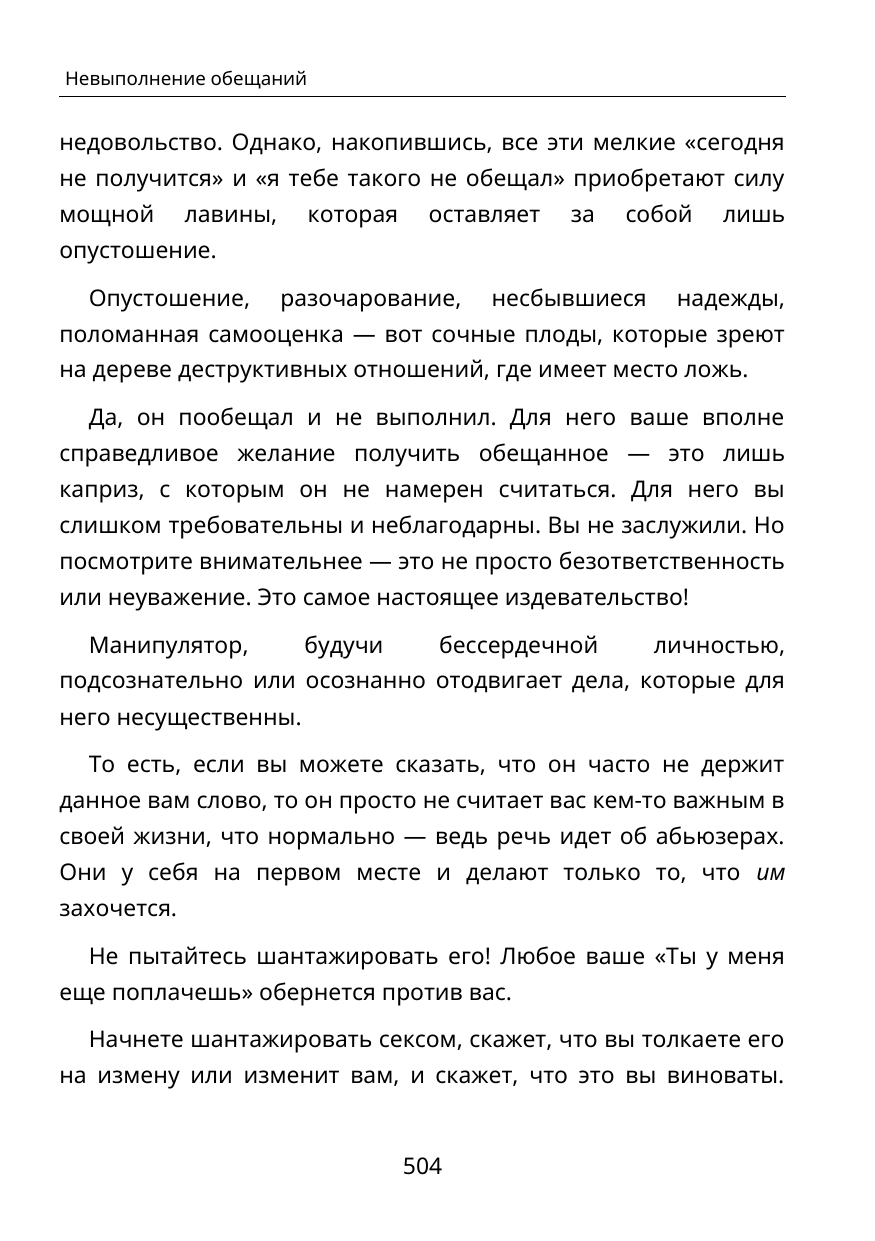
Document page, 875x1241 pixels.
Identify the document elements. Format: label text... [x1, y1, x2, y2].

text Не пытайтесь шантажировать его! Любое ваше «Ты у меня еще поплачешь» обернется против вас. [59, 939, 786, 1007]
text Манипулятор, будучи бессердечной личностью, подсознательно или осознанно отодвигает дела, которые для него несущественны. [59, 628, 786, 732]
text Начнете шантажировать сексом, скажет, что вы толкаете его на измену или изменит вам, и скажет, что это вы виноваты. [59, 1023, 786, 1090]
text недовольство. Однако, накопившись, все эти мелкие «сегодня не получится» и «я тебе такого не обещал» приобретают силу мощной лавины, которая оставляет за собой лишь опустошение. [59, 126, 786, 265]
text То есть, если вы можете сказать, что он часто не держит данное вам слово, то он просто не считает вас кем-то важным в своей жизни, что нормально — ведь речь идет об абьюзерах. Они у себя на первом месте и делают только то, что им захочется. [59, 748, 786, 923]
text Опустошение, разочарование, несбывшиеся надежды, поломанная самооценка — вот сочные плоды, которые зреют на дереве деструктивных отношений, где имеет место ложь. [59, 282, 786, 385]
text Да, он пообещал и не выполнил. Для него ваше вполне справедливое желание получить обещанное — это лишь каприз, с которым он не намерен считаться. Для него вы слишком требовательны и неблагодарны. Вы не заслужили. Но посмотрите внимательнее — это не просто безответственность или неуважение. Это самое настоящее издевательство! [59, 401, 786, 612]
